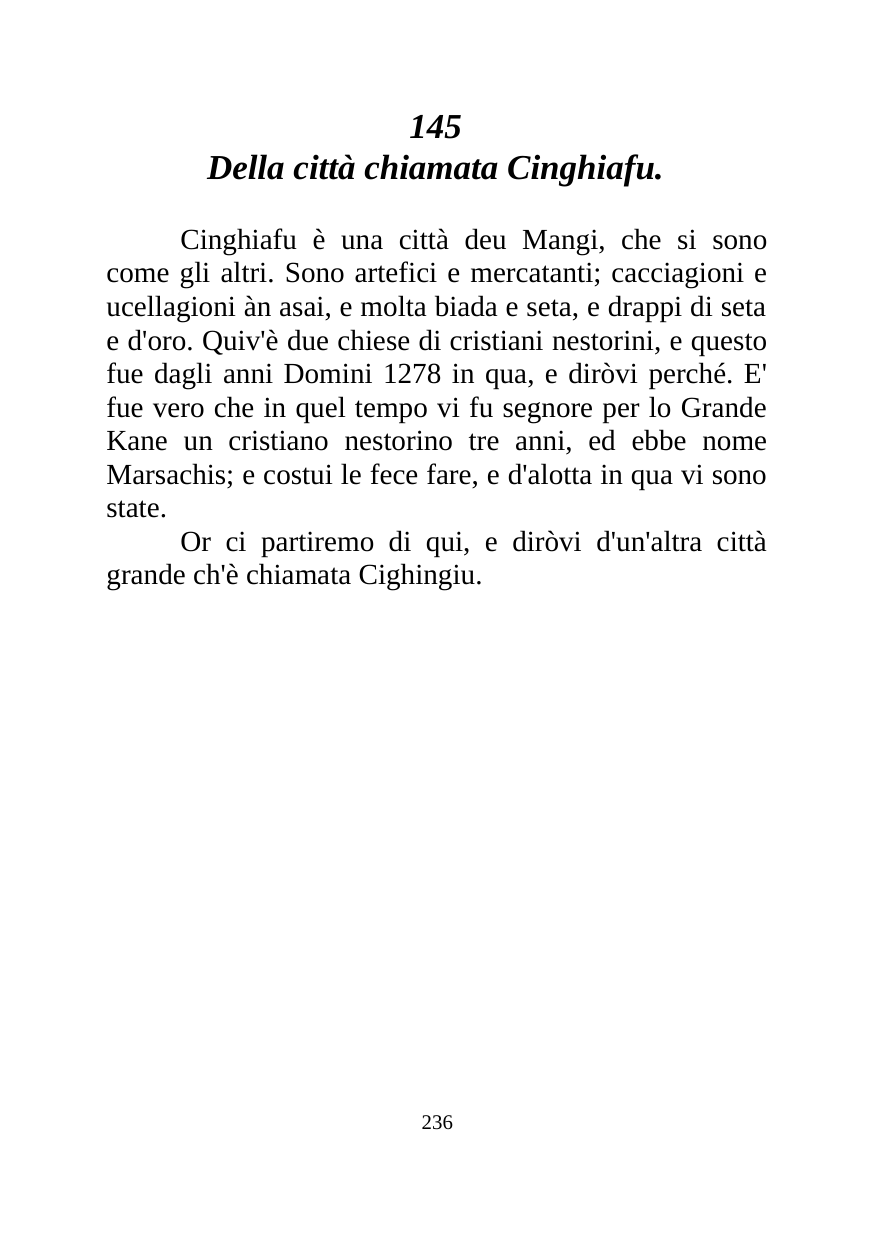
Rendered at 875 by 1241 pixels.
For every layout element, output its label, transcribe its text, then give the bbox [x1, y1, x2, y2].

subtitle 145 Della città chiamata Cinghiafu. [106, 106, 768, 187]
text Cinghiafu è una città deu Mangi, che si sono come gli altri. Sono artefici e mercatanti; cacciagioni e ucellagioni àn asai, e molta biada e seta, e drappi di seta e d'oro. Quiv'è due chiese di cristiani nestorini, e questo fue dagli anni Domini 1278 in qua, e diròvi perché. E' fue vero che in quel tempo vi fu segnore per lo Grande Kane un cristiano nestorino tre anni, ed ebbe nome Marsachis; e costui le fece fare, e d'alotta in qua vi sono state. [106, 222, 768, 524]
text Or ci partiremo di qui, e diròvi d'un'altra città grande ch'è chiamata Cighingiu. [106, 524, 768, 591]
